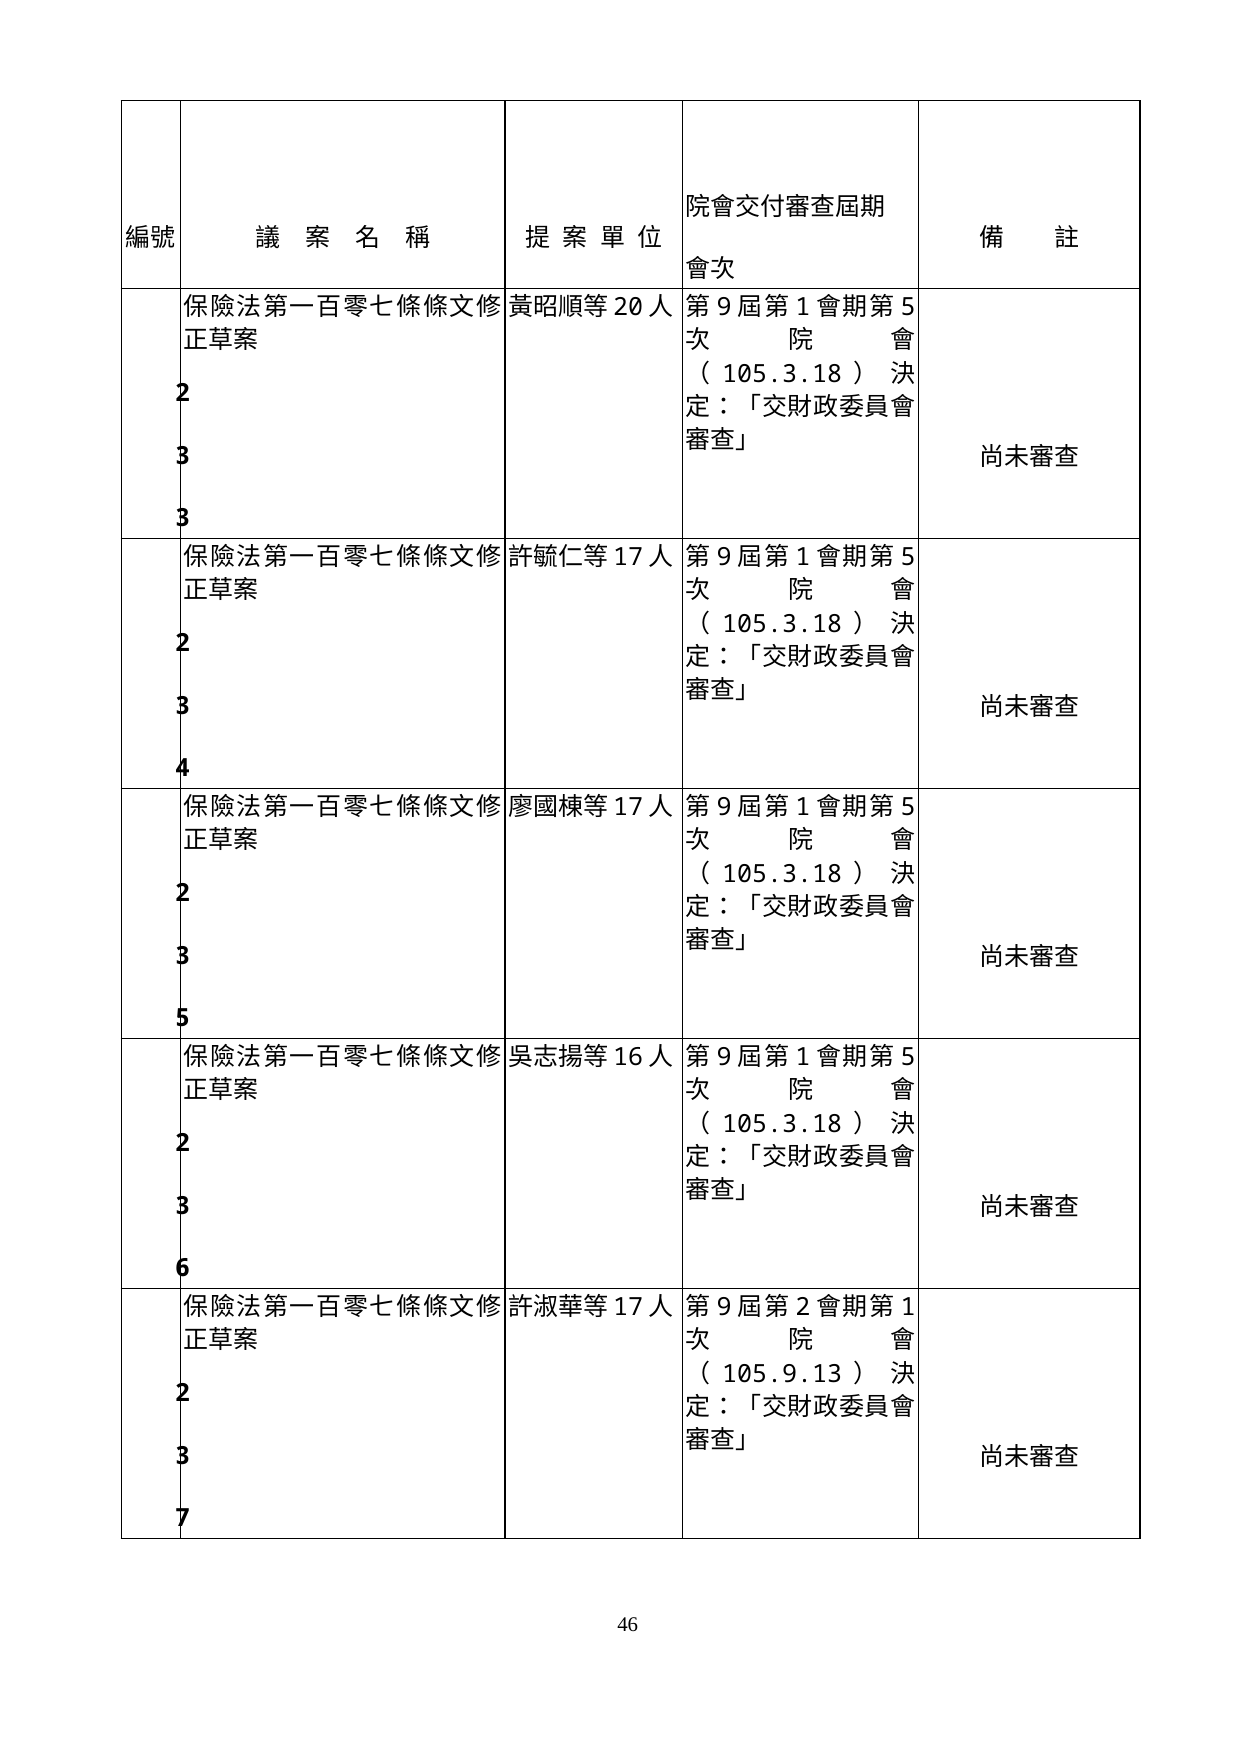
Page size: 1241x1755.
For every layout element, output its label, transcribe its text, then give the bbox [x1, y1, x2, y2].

table_cell 第9屆第1會期第5次院會（105.3.18）決定：「交財政委員會審查」 [683, 1039, 918, 1288]
table_cell 黃昭順等20人 [506, 289, 682, 538]
table_cell [122, 289, 180, 538]
table_cell [122, 1039, 180, 1288]
table_cell 吳志揚等16人 [506, 1039, 682, 1288]
table_cell 保險法第一百零七條條文修正草案 [181, 1039, 504, 1288]
table_header 院會交付審查屆期 會次 [683, 101, 918, 288]
table_cell 尚未審查 [919, 1039, 1139, 1288]
table_cell 保險法第一百零七條條文修正草案 [181, 539, 504, 788]
table_header 備 註 [919, 101, 1139, 288]
table_cell 尚未審查 [919, 1289, 1139, 1538]
table_cell [122, 539, 180, 788]
table_cell 保險法第一百零七條條文修正草案 [181, 789, 504, 1038]
table_cell 第9屆第1會期第5次院會（105.3.18）決定：「交財政委員會審查」 [683, 789, 918, 1038]
table_cell 保險法第一百零七條條文修正草案 [181, 289, 504, 538]
table_cell 廖國棟等17人 [506, 789, 682, 1038]
table_cell 尚未審查 [919, 539, 1139, 788]
table_header 提 案 單 位 [506, 101, 682, 288]
table_cell [122, 789, 180, 1038]
table_cell 第9屆第1會期第5次院會（105.3.18）決定：「交財政委員會審查」 [683, 539, 918, 788]
table_cell 第9屆第2會期第1次院會（105.9.13）決定：「交財政委員會審查」 [683, 1289, 918, 1538]
table_header 議 案 名 稱 [181, 101, 504, 288]
table_cell [122, 1289, 180, 1538]
table_cell 尚未審查 [919, 289, 1139, 538]
table_cell 許毓仁等17人 [506, 539, 682, 788]
table_cell 保險法第一百零七條條文修正草案 [181, 1289, 504, 1538]
table_cell 第9屆第1會期第5次院會（105.3.18）決定：「交財政委員會審查」 [683, 289, 918, 538]
table_cell 許淑華等17人 [506, 1289, 682, 1538]
table_cell 尚未審查 [919, 789, 1139, 1038]
table_header 編號 [122, 101, 180, 288]
